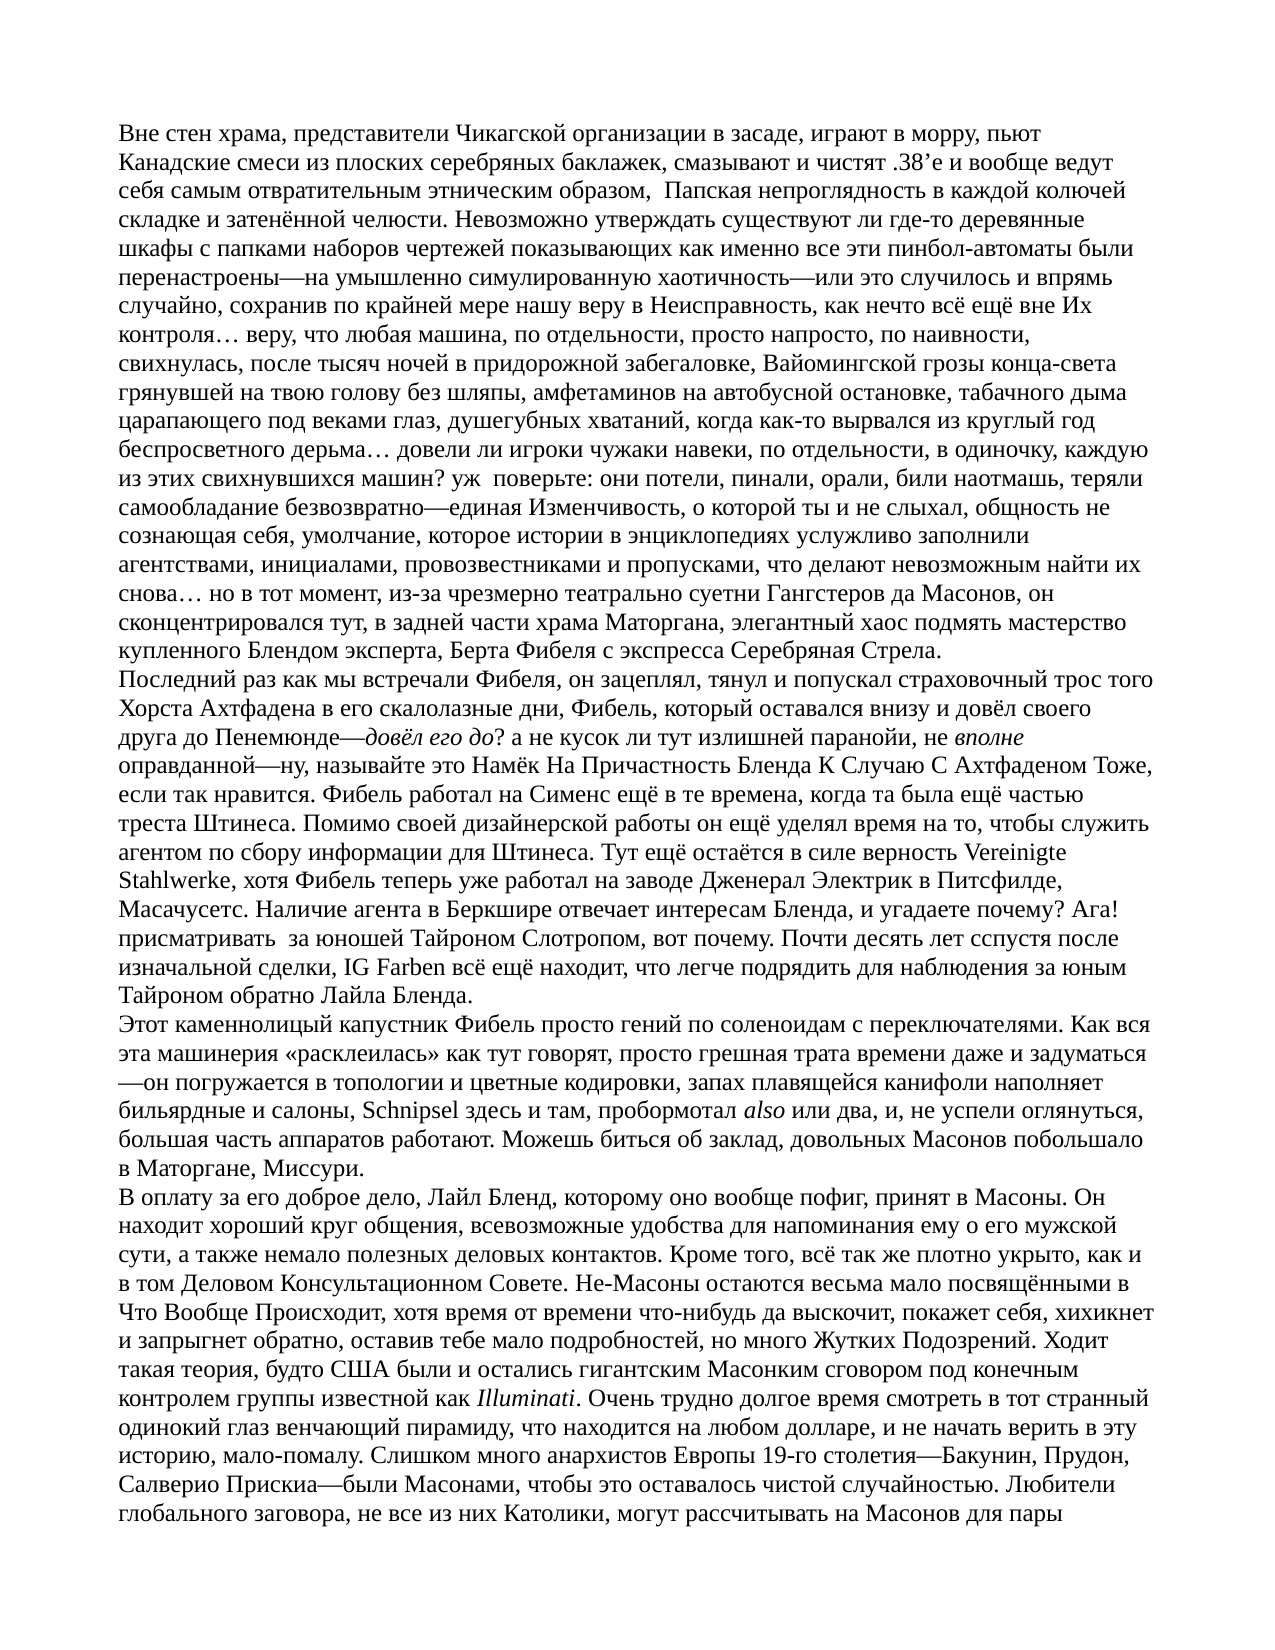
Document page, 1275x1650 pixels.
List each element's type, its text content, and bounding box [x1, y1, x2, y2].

text Последний раз как мы встречали Фибеля, он зацеплял, тянул и попускал страховочный трос того Хорста Ахтфадена в его скалолазные дни, Фибель, который оставался внизу и довёл своего друга до Пенемюнде—довёл его до? а не кусок ли тут излишней паранойи, не вполне оправданной—ну, называйте это Намёк На Причастность Бленда К Случаю С Ахтфаденом Тоже, если так нравится. Фибель работал на Сименс ещё в те времена, когда та была ещё частью треста Штинеса. Помимо своей дизайнерской работы он ещё уделял время на то, чтобы служить агентом по сбору информации для Штинеса. Тут ещё остаётся в силе верность Vereinigte Stahlwerke, хотя Фибель теперь уже работал на заводе Дженерал Электрик в Питсфилде, Масачусетс. Наличие агента в Беркшире отвечает интересам Бленда, и угадаете почему? Ага! присматривать за юношей Тайроном Слотропом, вот почему. Почти десять лет сспустя после изначальной сделки, IG Farben всё ещё находит, что легче подрядить для наблюдения за юным Тайроном обратно Лайла Бленда. [118, 664, 1157, 1009]
text Этот каменнолицый капустник Фибель просто гений по соленоидам с переключателями. Как вся эта машинерия «расклеилась» как тут говорят, просто грешная трата времени даже и задуматься—он погружается в топологии и цветные кодировки, запах плавящейся канифоли наполняет бильярдные и салоны, Schnipsel здесь и там, пробормотал also или два, и, не успели оглянуться, большая часть аппаратов работают. Можешь биться об заклад, довольных Масонов побольшало в Маторгане, Миссури. [118, 1009, 1157, 1182]
text Вне стен храма, представители Чикагской организации в засаде, играют в морру, пьют Канадские смеси из плоских серебряных баклажек, смазывают и чистят .38’е и вообще ведут себя самым отвратительным этническим образом, Папская непроглядность в каждой колючей складке и затенённой челюсти. Невозможно утверждать существуют ли где-то деревянные шкафы с папками наборов чертежей показывающих как именно все эти пинбол-автоматы были перенастроены—на умышленно симулированную хаотичность—или это случилось и впрямь случайно, сохранив по крайней мере нашу веру в Неисправность, как нечто всё ещё вне Их контроля… веру, что любая машина, по отдельности, просто напросто, по наивности, свихнулась, после тысяч ночей в придорожной забегаловке, Вайомингской грозы конца-света грянувшей на твою голову без шляпы, амфетаминов на автобусной остановке, табачного дыма царапающего под веками глаз, душегубных хватаний, когда как-то вырвался из круглый год беспросветного дерьма… довели ли игроки чужаки навеки, по отдельности, в одиночку, каждую из этих свихнувшихся машин? уж поверьте: они потели, пинали, орали, били наотмашь, теряли самообладание безвозвратно—единая Изменчивость, о которой ты и не слыхал, общность не сознающая себя, умолчание, которое истории в энциклопедиях услужливо заполнили агентствами, инициалами, провозвестниками и пропусками, что делают невозможным найти их снова… но в тот момент, из-за чрезмерно театрально суетни Гангстеров да Масонов, он сконцентрировался тут, в задней части храма Маторгана, элегантный хаос подмять мастерство купленного Блендом эксперта, Берта Фибеля с экспресса Серебряная Стрела. [118, 118, 1157, 664]
text В оплату за его доброе дело, Лайл Бленд, которому оно вообще пофиг, принят в Масоны. Он находит хороший круг общения, всевозможные удобства для напоминания ему о его мужской сути, а также немало полезных деловых контактов. Кроме того, всё так же плотно укрыто, как и в том Деловом Консультационном Совете. Не-Масоны остаются весьма мало посвящёнными в Что Вообще Происходит, хотя время от времени что-нибудь да выскочит, покажет себя, хихикнет и запрыгнет обратно, оставив тебе мало подробностей, но много Жутких Подозрений. Ходит такая теория, будто США были и остались гигантским Масонким сговором под конечным контролем группы известной как Illuminati. Очень трудно долгое время смотреть в тот странный одинокий глаз венчающий пирамиду, что находится на любом долларе, и не начать верить в эту историю, мало-помалу. Слишком много анархистов Европы 19-го столетия—Бакунин, Прудон, Салверио Прискиа—были Масонами, чтобы это оставалось чистой случайностью. Любители глобального заговора, не все из них Католики, могут рассчитывать на Масонов для пары [118, 1182, 1157, 1527]
